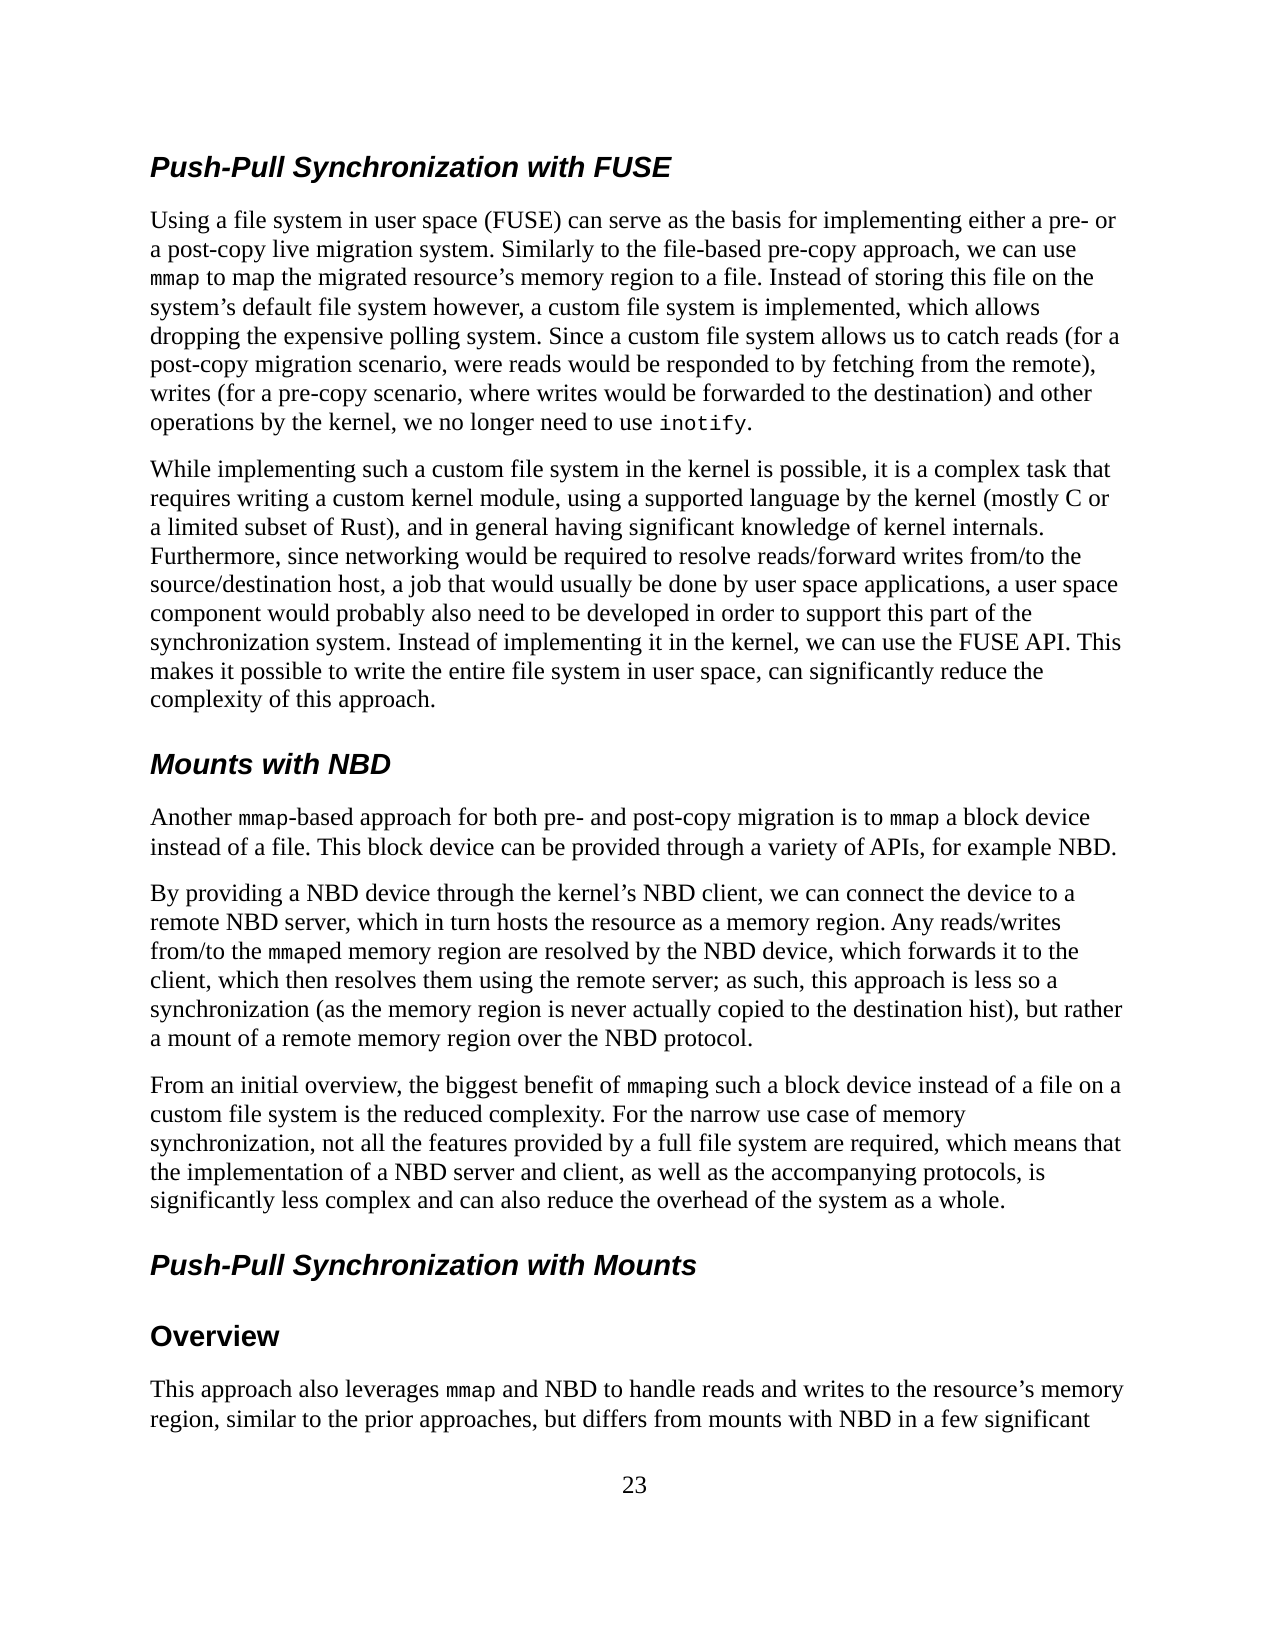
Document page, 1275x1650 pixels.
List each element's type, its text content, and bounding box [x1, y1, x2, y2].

text By providing a NBD device through the kernel’s NBD client, we can connect the device to a remote NBD server, which in turn hosts the resource as a memory region. Any reads/writes from/to the mmaped memory region are resolved by the NBD device, which forwards it to the client, which then resolves them using the remote server; as such, this approach is less so a synchronization (as the memory region is never actually copied to the destination hist), but rather a mount of a remote memory region over the NBD protocol. [150, 878, 1125, 1052]
text Using a file system in user space (FUSE) can serve as the basis for implementing either a pre- or a post-copy live migration system. Similarly to the file-based pre-copy approach, we can use mmap to map the migrated resource’s memory region to a file. Instead of storing this file on the system’s default file system however, a custom file system is implemented, which allows dropping the expensive polling system. Since a custom file system allows us to catch reads (for a post-copy migration scenario, were reads would be responded to by fetching from the remote), writes (for a pre-copy scenario, where writes would be forwarded to the destination) and other operations by the kernel, we no longer need to use inotify. [150, 205, 1125, 437]
subtitle Overview [150, 1319, 1125, 1353]
subtitle Mounts with NBD [150, 747, 1125, 781]
text Another mmap-based approach for both pre- and post-copy migration is to mmap a block device instead of a file. This block device can be provided through a variety of APIs, for example NBD. [150, 802, 1125, 861]
text From an initial overview, the biggest benefit of mmaping such a block device instead of a file on a custom file system is the reduced complexity. For the narrow use case of memory synchronization, not all the features provided by a full file system are required, which means that the implementation of a NBD server and client, as well as the accompanying protocols, is significantly less complex and can also reduce the overhead of the system as a whole. [150, 1070, 1125, 1214]
subtitle Push-Pull Synchronization with FUSE [150, 150, 1125, 183]
text While implementing such a custom file system in the kernel is possible, it is a complex task that requires writing a custom kernel module, using a supported language by the kernel (mostly C or a limited subset of Rust), and in general having significant knowledge of kernel internals. Furthermore, since networking would be required to resolve reads/forward writes from/to the source/destination host, a job that would usually be done by user space applications, a user space component would probably also need to be developed in order to support this part of the synchronization system. Instead of implementing it in the kernel, we can use the FUSE API. This makes it possible to write the entire file system in user space, can significantly reduce the complexity of this approach. [150, 454, 1125, 713]
text This approach also leverages mmap and NBD to handle reads and writes to the resource’s memory region, similar to the prior approaches, but differs from mounts with NBD in a few significant [150, 1374, 1125, 1433]
subtitle Push-Pull Synchronization with Mounts [150, 1248, 1125, 1282]
